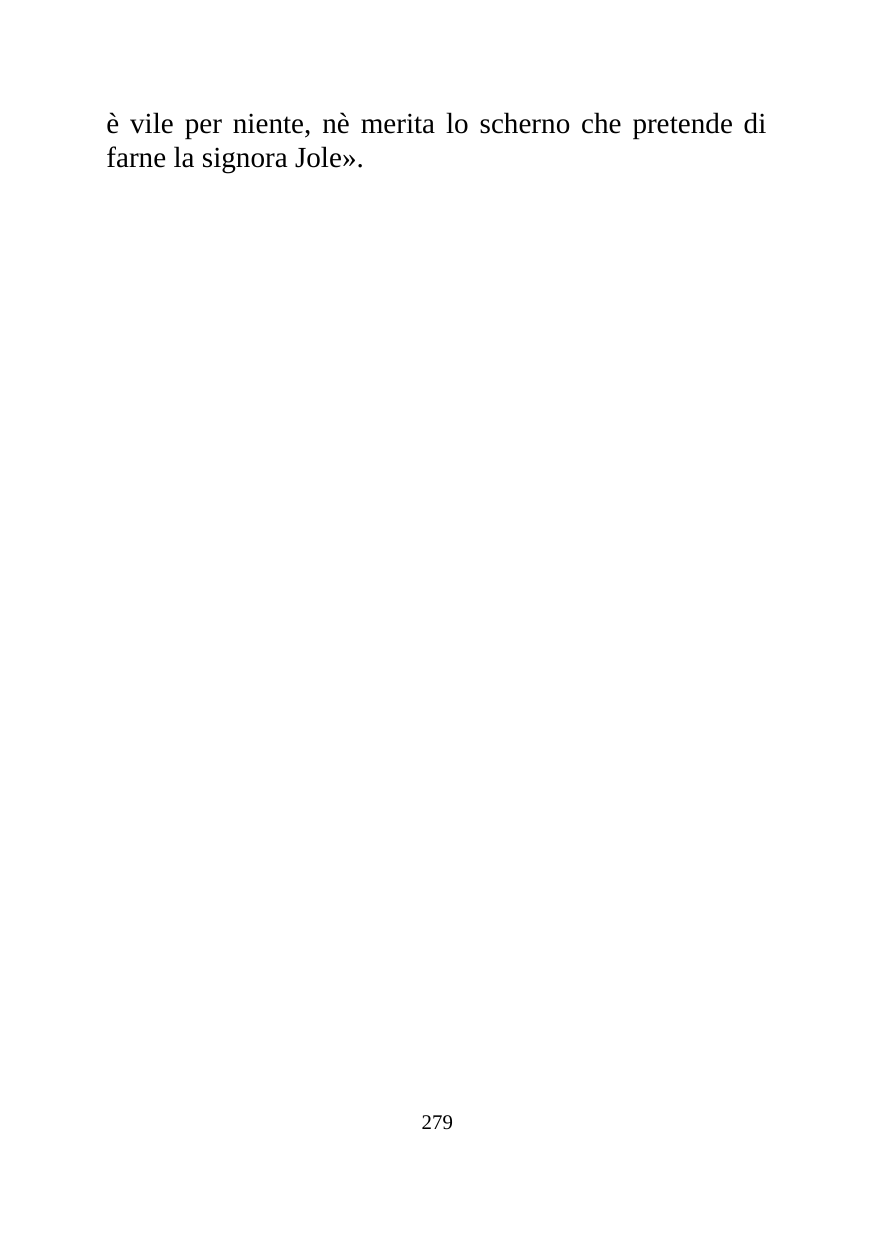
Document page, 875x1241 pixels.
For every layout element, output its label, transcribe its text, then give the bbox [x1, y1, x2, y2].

text è vile per niente, nè merita lo scherno che pretende di farne la signora Jole». [106, 106, 768, 173]
